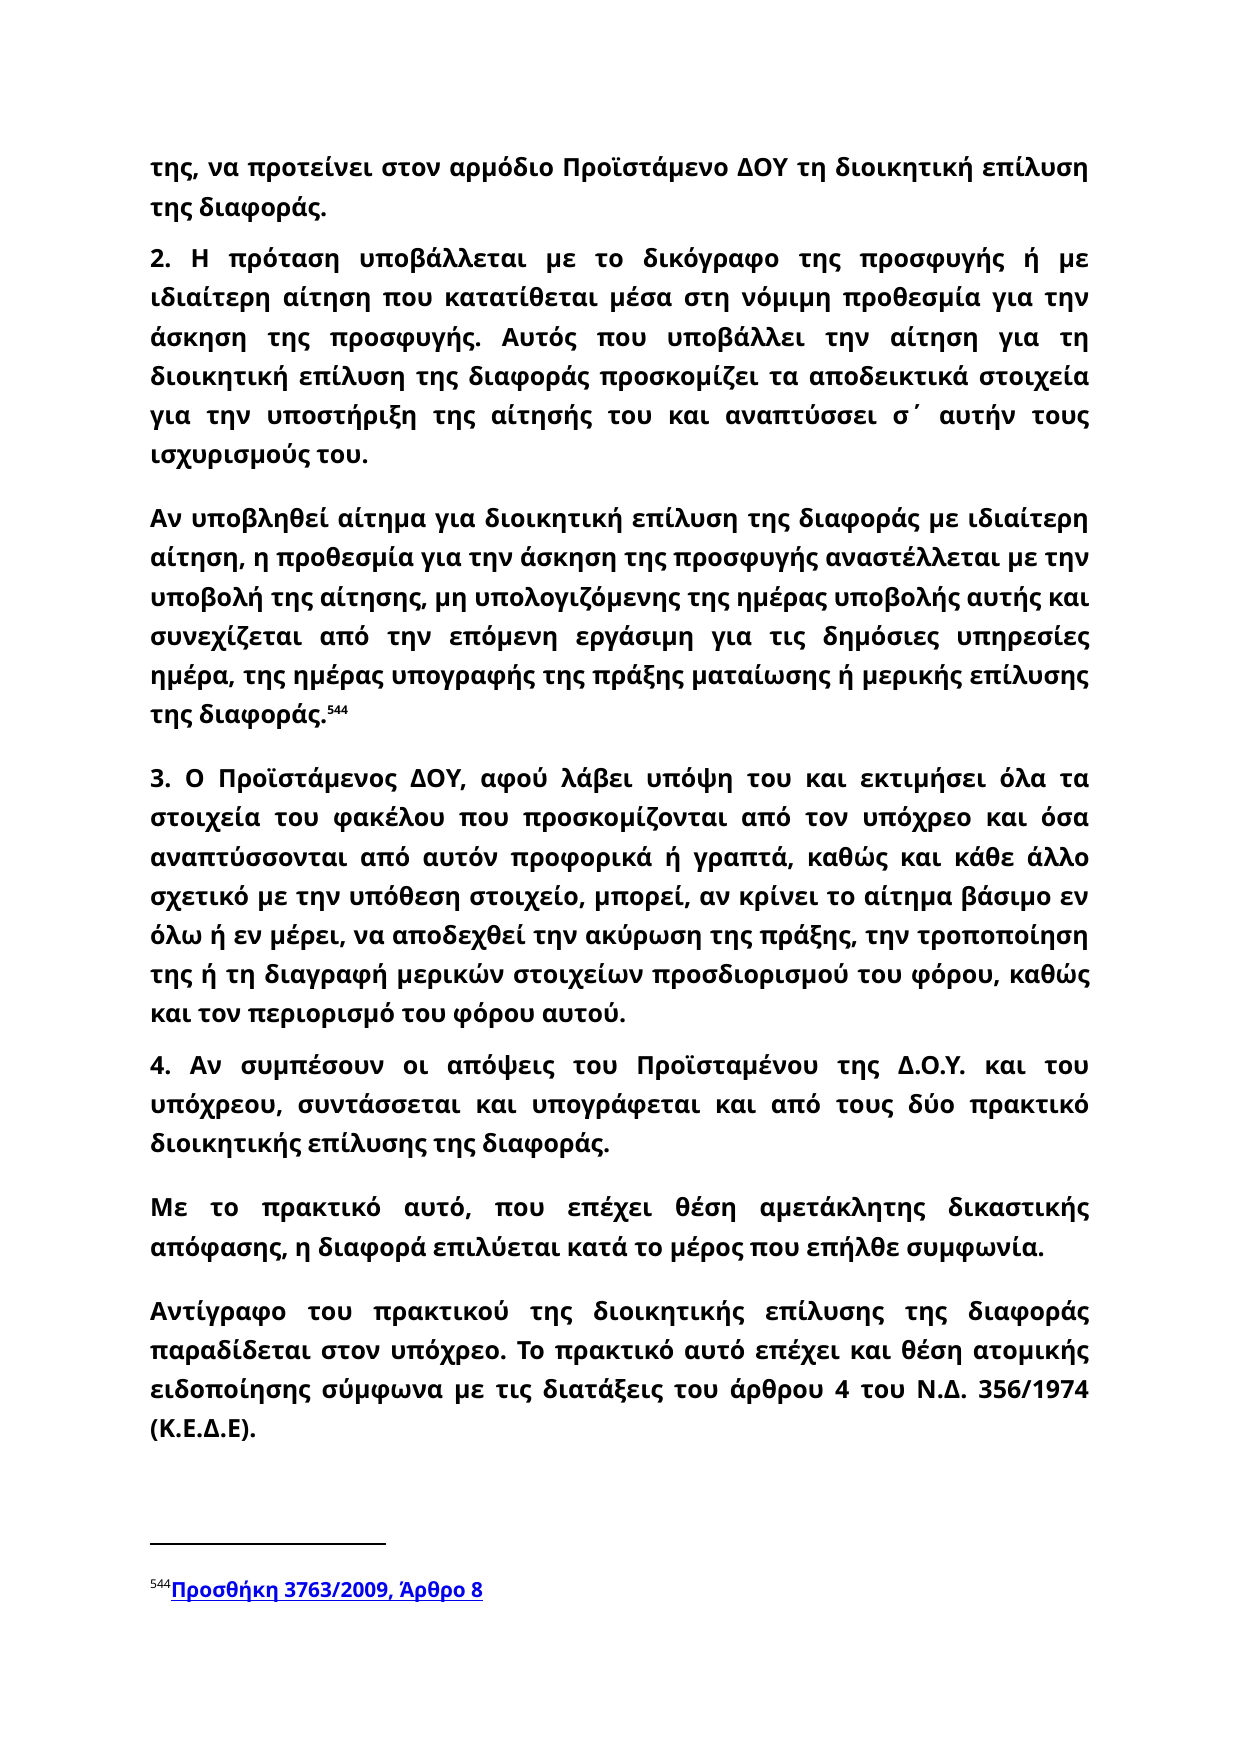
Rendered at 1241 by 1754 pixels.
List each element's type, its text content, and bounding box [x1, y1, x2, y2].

text 2. Η πρόταση υποβάλλεται με το δικόγραφο της προσφυγής ή με ιδιαίτερη αίτηση που κατατίθεται μέσα στη νόμιμη προθεσμία για την άσκηση της προσφυγής. Αυτός που υποβάλλει την αίτηση για τη διοικητική επίλυση της διαφοράς προσκομίζει τα αποδεικτικά στοιχεία για την υποστήριξη της αίτησής του και αναπτύσσει σ΄ αυτήν τους ισχυρισμούς του. [150, 241, 1090, 471]
text Αν υποβληθεί αίτημα για διοικητική επίλυση της διαφοράς με ιδιαίτερη αίτηση, η προθεσμία για την άσκηση της προσφυγής αναστέλλεται με την υποβολή της αίτησης, μη υπολογιζόμενης της ημέρας υποβολής αυτής και συνεχίζεται από την επόμενη εργάσιμη για τις δημόσιες υπηρεσίες ημέρα, της ημέρας υπογραφής της πράξης ματαίωσης ή μερικής επίλυσης της διαφοράς. [150, 501, 1090, 731]
text 4. Αν συμπέσουν οι απόψεις του Προϊσταμένου της Δ.Ο.Υ. και του υπόχρεου, συντάσσεται και υπογράφεται και από τους δύο πρακτικό διοικητικής επίλυσης της διαφοράς. [150, 1047, 1090, 1160]
text της, να προτείνει στον αρμόδιο Προϊστάμενο ΔΟΥ τη διοικητική επίλυση της διαφοράς. [150, 150, 1090, 223]
text Αντίγραφο του πρακτικού της διοικητικής επίλυσης της διαφοράς παραδίδεται στον υπόχρεο. Το πρακτικό αυτό επέχει και θέση ατομικής ειδοποίησης σύμφωνα με τις διατάξεις του άρθρου 4 του Ν.Δ. 356/1974 (Κ.Ε.Δ.Ε). [150, 1293, 1090, 1445]
text Προσθήκη 3763/2009, Άρθρο 8 [150, 1576, 1090, 1604]
text Με το πρακτικό αυτό, που επέχει θέση αμετάκλητης δικαστικής απόφασης, η διαφορά επιλύεται κατά το μέρος που επήλθε συμφωνία. [150, 1190, 1090, 1263]
text 3. Ο Προϊστάμενος ΔΟΥ, αφού λάβει υπόψη του και εκτιμήσει όλα τα στοιχεία του φακέλου που προσκομίζονται από τον υπόχρεο και όσα αναπτύσσονται από αυτόν προφορικά ή γραπτά, καθώς και κάθε άλλο σχετικό με την υπόθεση στοιχείο, μπορεί, αν κρίνει το αίτημα βάσιμο εν όλω ή εν μέρει, να αποδεχθεί την ακύρωση της πράξης, την τροποποίηση της ή τη διαγραφή μερικών στοιχείων προσδιορισμού του φόρου, καθώς και τον περιορισμό του φόρου αυτού. [150, 761, 1090, 1030]
